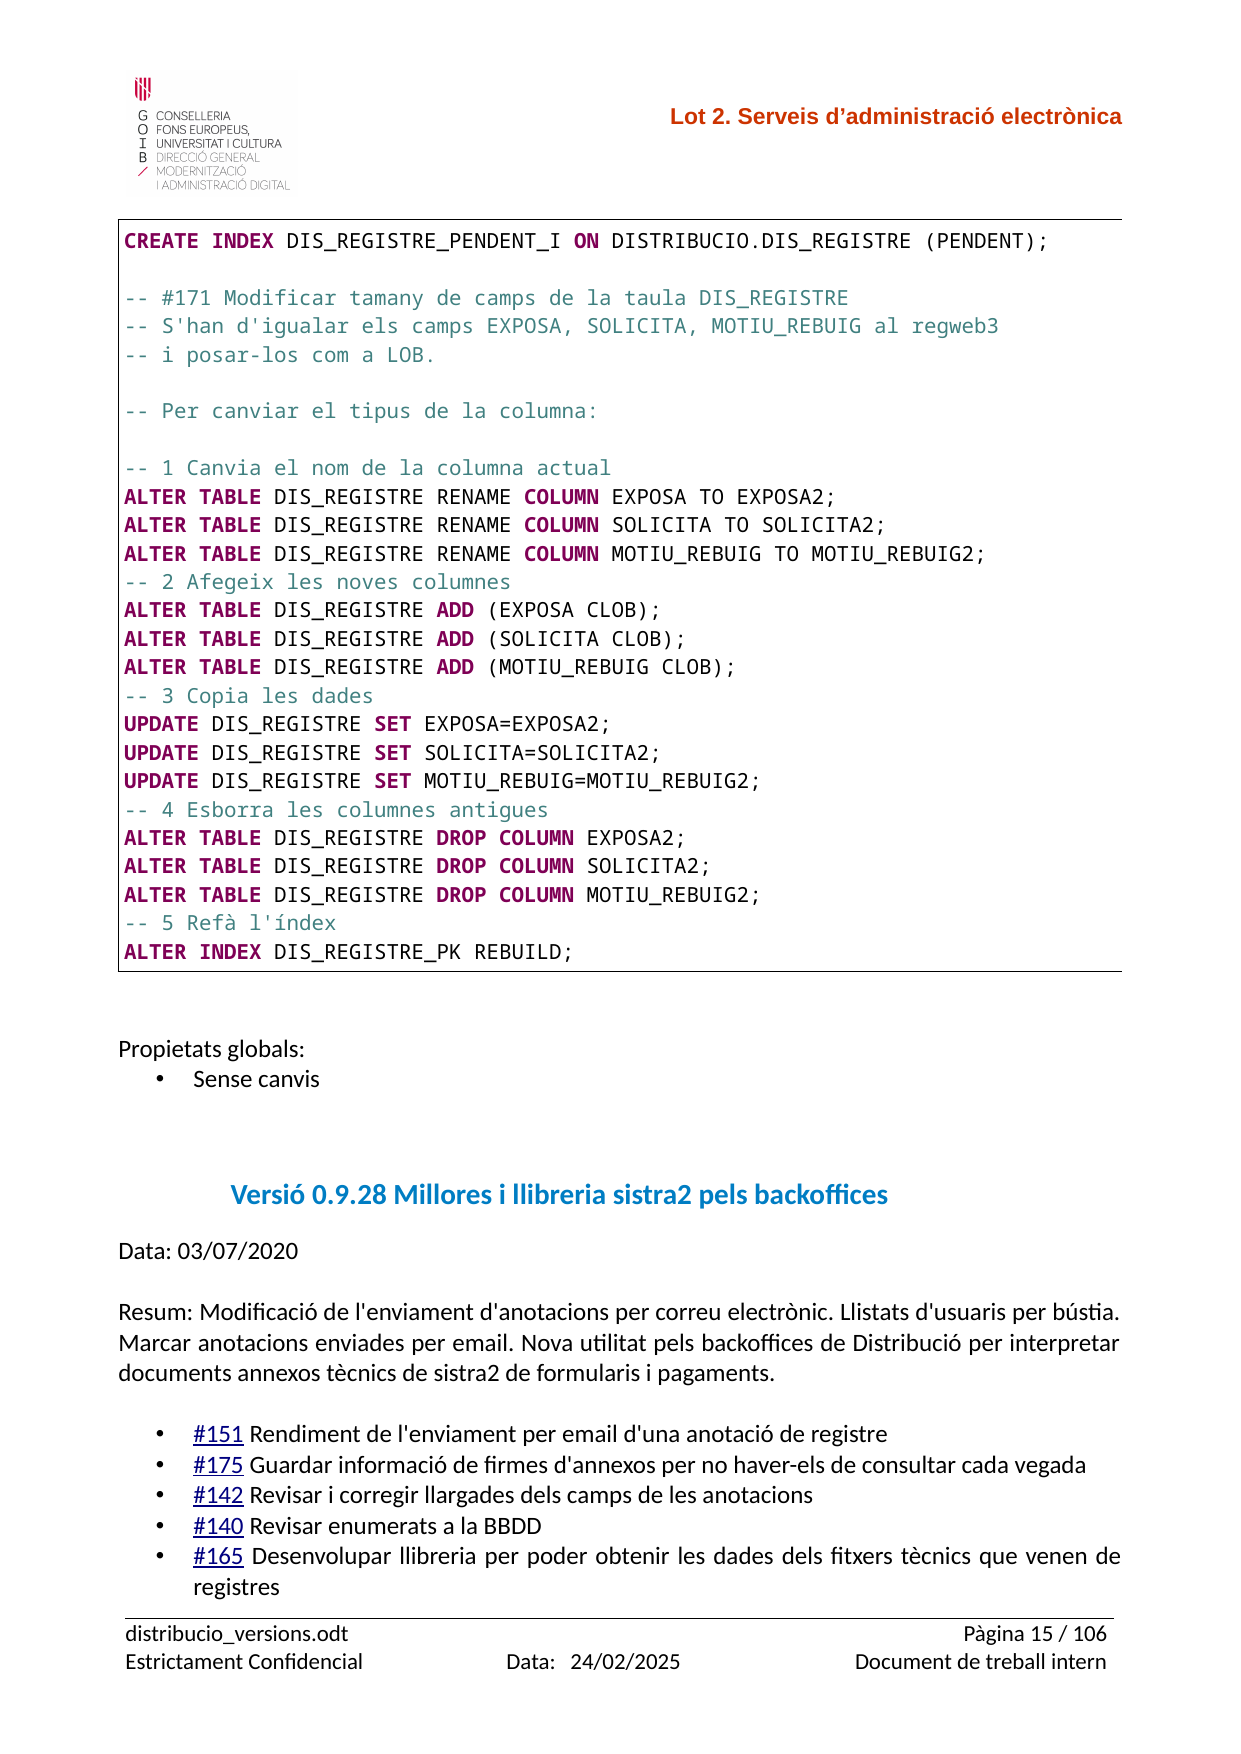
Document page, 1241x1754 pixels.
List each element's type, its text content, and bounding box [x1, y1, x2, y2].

list Sense canvis [156, 1064, 1122, 1094]
list #140 Revisar enumerats a la BBDD [156, 1510, 1122, 1540]
list #175 Guardar informació de firmes d'annexos per no haver-els de consultar cada vegada [156, 1449, 1122, 1479]
picture [126, 70, 299, 197]
list #151 Rendiment de l'enviament per email d'una anotació de registre [156, 1418, 1122, 1449]
text Propietats globals: [118, 1033, 1122, 1064]
list #142 Revisar i corregir llargades dels camps de les anotacions [156, 1479, 1122, 1510]
text Resum: Modificació de l'enviament d'anotacions per correu electrònic. Llistats d'usuaris per bústia. Marcar anotacions enviades per email. Nova utilitat pels backoffices de Distribució per interpretar documents annexos tècnics de sistra2 de formularis i pagaments. [118, 1296, 1122, 1388]
subtitle Versió 0.9.28 Millores i llibreria sistra2 pels backoffices [153, 1176, 1122, 1211]
text Data: 03/07/2020 [118, 1235, 1122, 1266]
table_header CREATE INDEX DIS_REGISTRE_PENDENT_I ON DISTRIBUCIO.DIS_REGISTRE (PENDENT); -- #171 Modificar tamany de camps de la taula DIS_REGISTRE -- S'han d'igualar els camps EXPOSA, SOLICITA, MOTIU_REBUIG al regweb3 -- i posar-los com a LOB. -- Per canviar el tipus de la columna: -- 1 Canvia el nom de la columna actual ALTER TABLE DIS_REGISTRE RENAME COLUMN EXPOSA TO EXPOSA2; ALTER TABLE DIS_REGISTRE RENAME COLUMN SOLICITA TO SOLICITA2; ALTER TABLE DIS_REGISTRE RENAME COLUMN MOTIU_REBUIG TO MOTIU_REBUIG2; -- 2 Afegeix les noves columnes ALTER TABLE DIS_REGISTRE ADD (EXPOSA CLOB); ALTER TABLE DIS_REGISTRE ADD (SOLICITA CLOB); ALTER TABLE DIS_REGISTRE ADD (MOTIU_REBUIG CLOB); -- 3 Copia les dades UPDATE DIS_REGISTRE SET EXPOSA=EXPOSA2; UPDATE DIS_REGISTRE SET SOLICITA=SOLICITA2; UPDATE DIS_REGISTRE SET MOTIU_REBUIG=MOTIU_REBUIG2; -- 4 Esborra les columnes antigues ALTER TABLE DIS_REGISTRE DROP COLUMN EXPOSA2; ALTER TABLE DIS_REGISTRE DROP COLUMN SOLICITA2; ALTER TABLE DIS_REGISTRE DROP COLUMN MOTIU_REBUIG2; -- 5 Refà l'índex ALTER INDEX DIS_REGISTRE_PK REBUILD; [119, 220, 1122, 971]
list #165 Desenvolupar llibreria per poder obtenir les dades dels fitxers tècnics que venen de registres [156, 1540, 1122, 1601]
